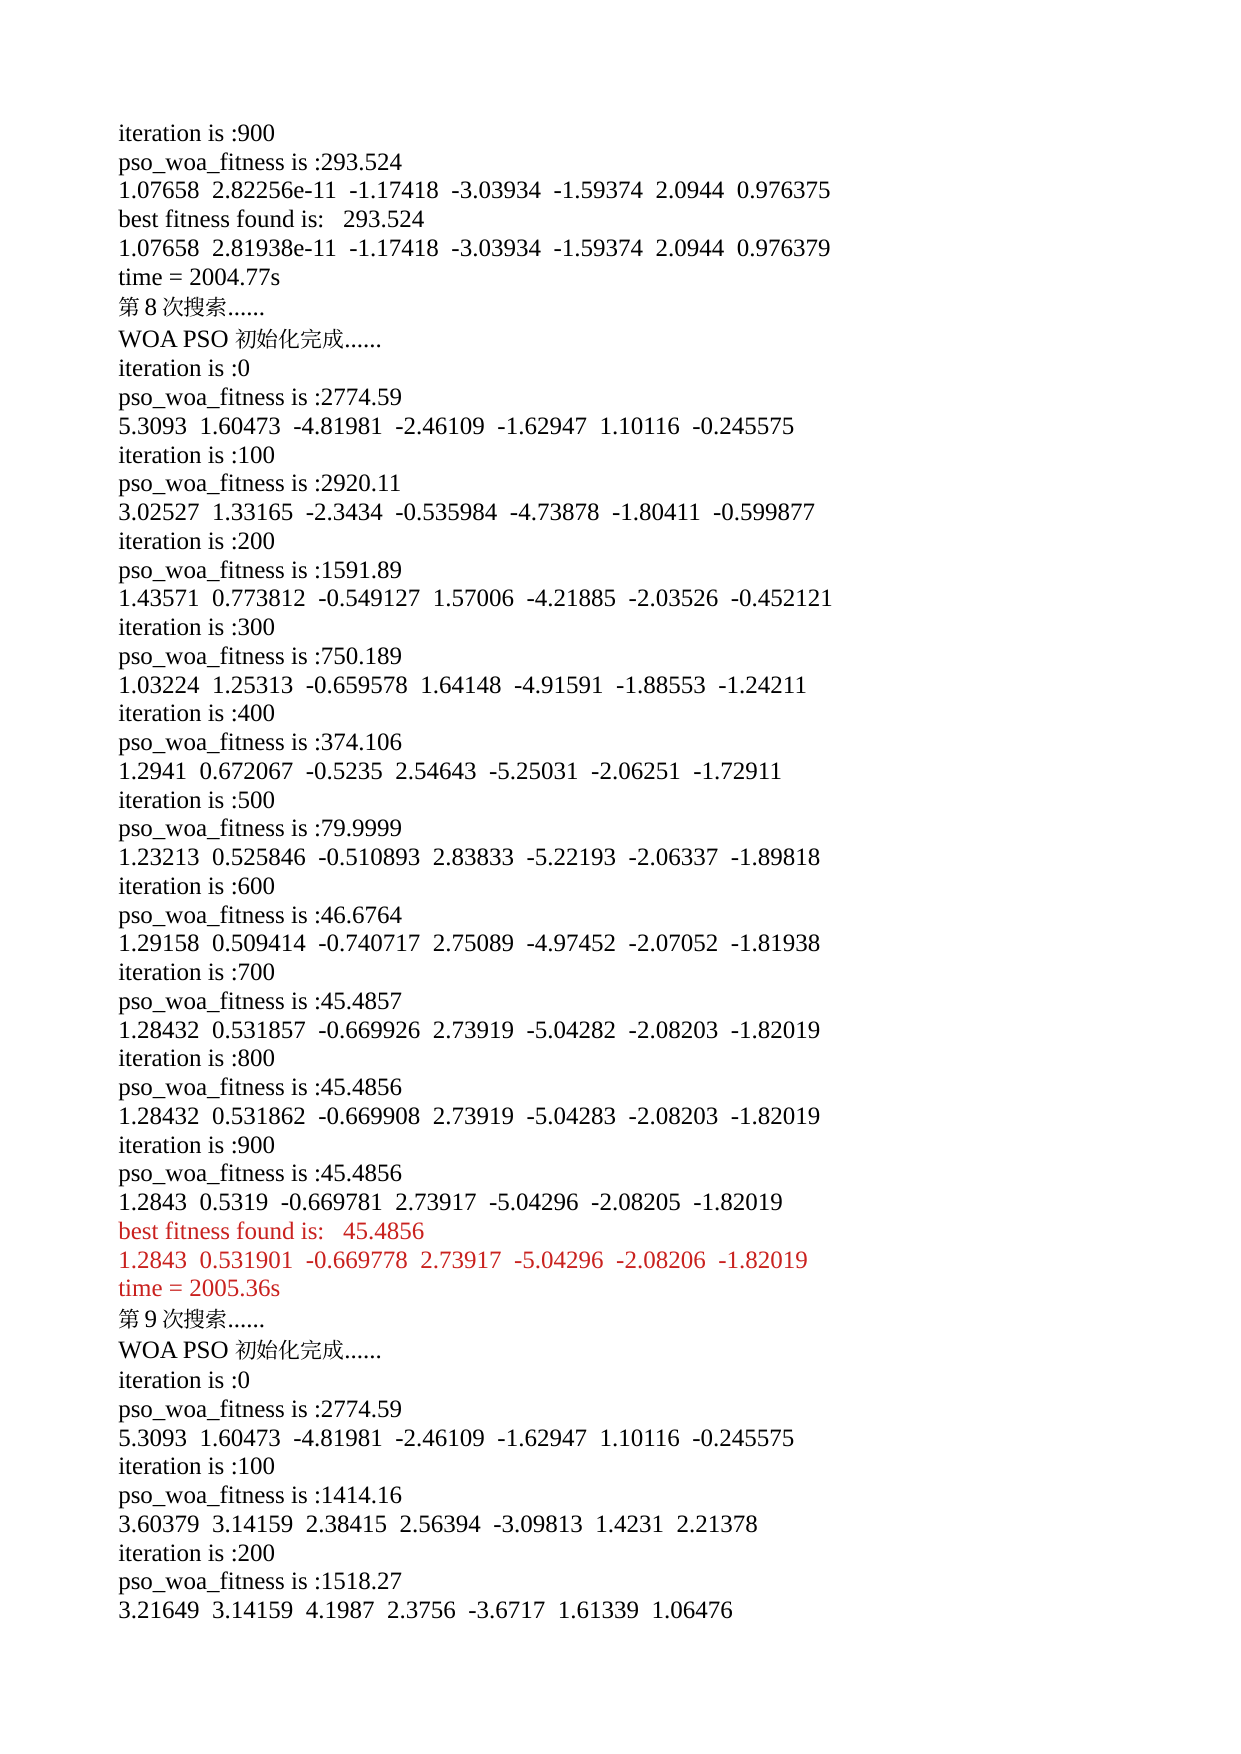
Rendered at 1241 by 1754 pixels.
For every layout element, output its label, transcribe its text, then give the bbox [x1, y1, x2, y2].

text WOA PSO 初始化完成...... [118, 1334, 1122, 1365]
text 3.02527 1.33165 -2.3434 -0.535984 -4.73878 -1.80411 -0.599877 [118, 497, 1122, 526]
text 1.43571 0.773812 -0.549127 1.57006 -4.21885 -2.03526 -0.452121 [118, 583, 1122, 612]
text iteration is :400 [118, 698, 1122, 727]
text 1.23213 0.525846 -0.510893 2.83833 -5.22193 -2.06337 -1.89818 [118, 842, 1122, 871]
text 3.60379 3.14159 2.38415 2.56394 -3.09813 1.4231 2.21378 [118, 1509, 1122, 1538]
text pso_woa_fitness is :46.6764 [118, 900, 1122, 928]
text best fitness found is: 293.524 [118, 204, 1122, 233]
text iteration is :500 [118, 785, 1122, 813]
text iteration is :300 [118, 612, 1122, 641]
text 1.28432 0.531857 -0.669926 2.73919 -5.04282 -2.08203 -1.82019 [118, 1015, 1122, 1043]
text pso_woa_fitness is :45.4856 [118, 1158, 1122, 1187]
text pso_woa_fitness is :750.189 [118, 641, 1122, 670]
text 第8次搜索...... [118, 291, 1122, 322]
text pso_woa_fitness is :2774.59 [118, 382, 1122, 411]
text 第9次搜索...... [118, 1302, 1122, 1334]
text iteration is :900 [118, 118, 1122, 147]
text WOA PSO 初始化完成...... [118, 322, 1122, 353]
text pso_woa_fitness is :1518.27 [118, 1566, 1122, 1595]
text 1.28432 0.531862 -0.669908 2.73919 -5.04283 -2.08203 -1.82019 [118, 1101, 1122, 1130]
text iteration is :0 [118, 1365, 1122, 1394]
text 1.2843 0.531901 -0.669778 2.73917 -5.04296 -2.08206 -1.82019 [118, 1245, 1122, 1273]
text pso_woa_fitness is :45.4857 [118, 986, 1122, 1015]
text pso_woa_fitness is :79.9999 [118, 813, 1122, 842]
text time = 2004.77s [118, 262, 1122, 291]
text iteration is :600 [118, 871, 1122, 900]
text 1.2843 0.5319 -0.669781 2.73917 -5.04296 -2.08205 -1.82019 [118, 1187, 1122, 1216]
text iteration is :0 [118, 353, 1122, 382]
text iteration is :800 [118, 1043, 1122, 1072]
text time = 2005.36s [118, 1273, 1122, 1302]
text 5.3093 1.60473 -4.81981 -2.46109 -1.62947 1.10116 -0.245575 [118, 411, 1122, 440]
text 1.2941 0.672067 -0.5235 2.54643 -5.25031 -2.06251 -1.72911 [118, 756, 1122, 785]
text iteration is :100 [118, 440, 1122, 468]
text iteration is :100 [118, 1451, 1122, 1480]
text pso_woa_fitness is :2774.59 [118, 1394, 1122, 1423]
text 1.29158 0.509414 -0.740717 2.75089 -4.97452 -2.07052 -1.81938 [118, 928, 1122, 957]
text 3.21649 3.14159 4.1987 2.3756 -3.6717 1.61339 1.06476 [118, 1595, 1122, 1624]
text iteration is :700 [118, 957, 1122, 986]
text iteration is :900 [118, 1130, 1122, 1158]
text 1.07658 2.82256e-11 -1.17418 -3.03934 -1.59374 2.0944 0.976375 [118, 176, 1122, 204]
text 1.07658 2.81938e-11 -1.17418 -3.03934 -1.59374 2.0944 0.976379 [118, 233, 1122, 262]
text best fitness found is: 45.4856 [118, 1216, 1122, 1245]
text pso_woa_fitness is :2920.11 [118, 468, 1122, 497]
text pso_woa_fitness is :374.106 [118, 727, 1122, 756]
text iteration is :200 [118, 1538, 1122, 1566]
text pso_woa_fitness is :1414.16 [118, 1480, 1122, 1509]
text iteration is :200 [118, 526, 1122, 555]
text 5.3093 1.60473 -4.81981 -2.46109 -1.62947 1.10116 -0.245575 [118, 1423, 1122, 1451]
text 1.03224 1.25313 -0.659578 1.64148 -4.91591 -1.88553 -1.24211 [118, 670, 1122, 698]
text pso_woa_fitness is :293.524 [118, 147, 1122, 176]
text pso_woa_fitness is :45.4856 [118, 1072, 1122, 1101]
text pso_woa_fitness is :1591.89 [118, 555, 1122, 583]
